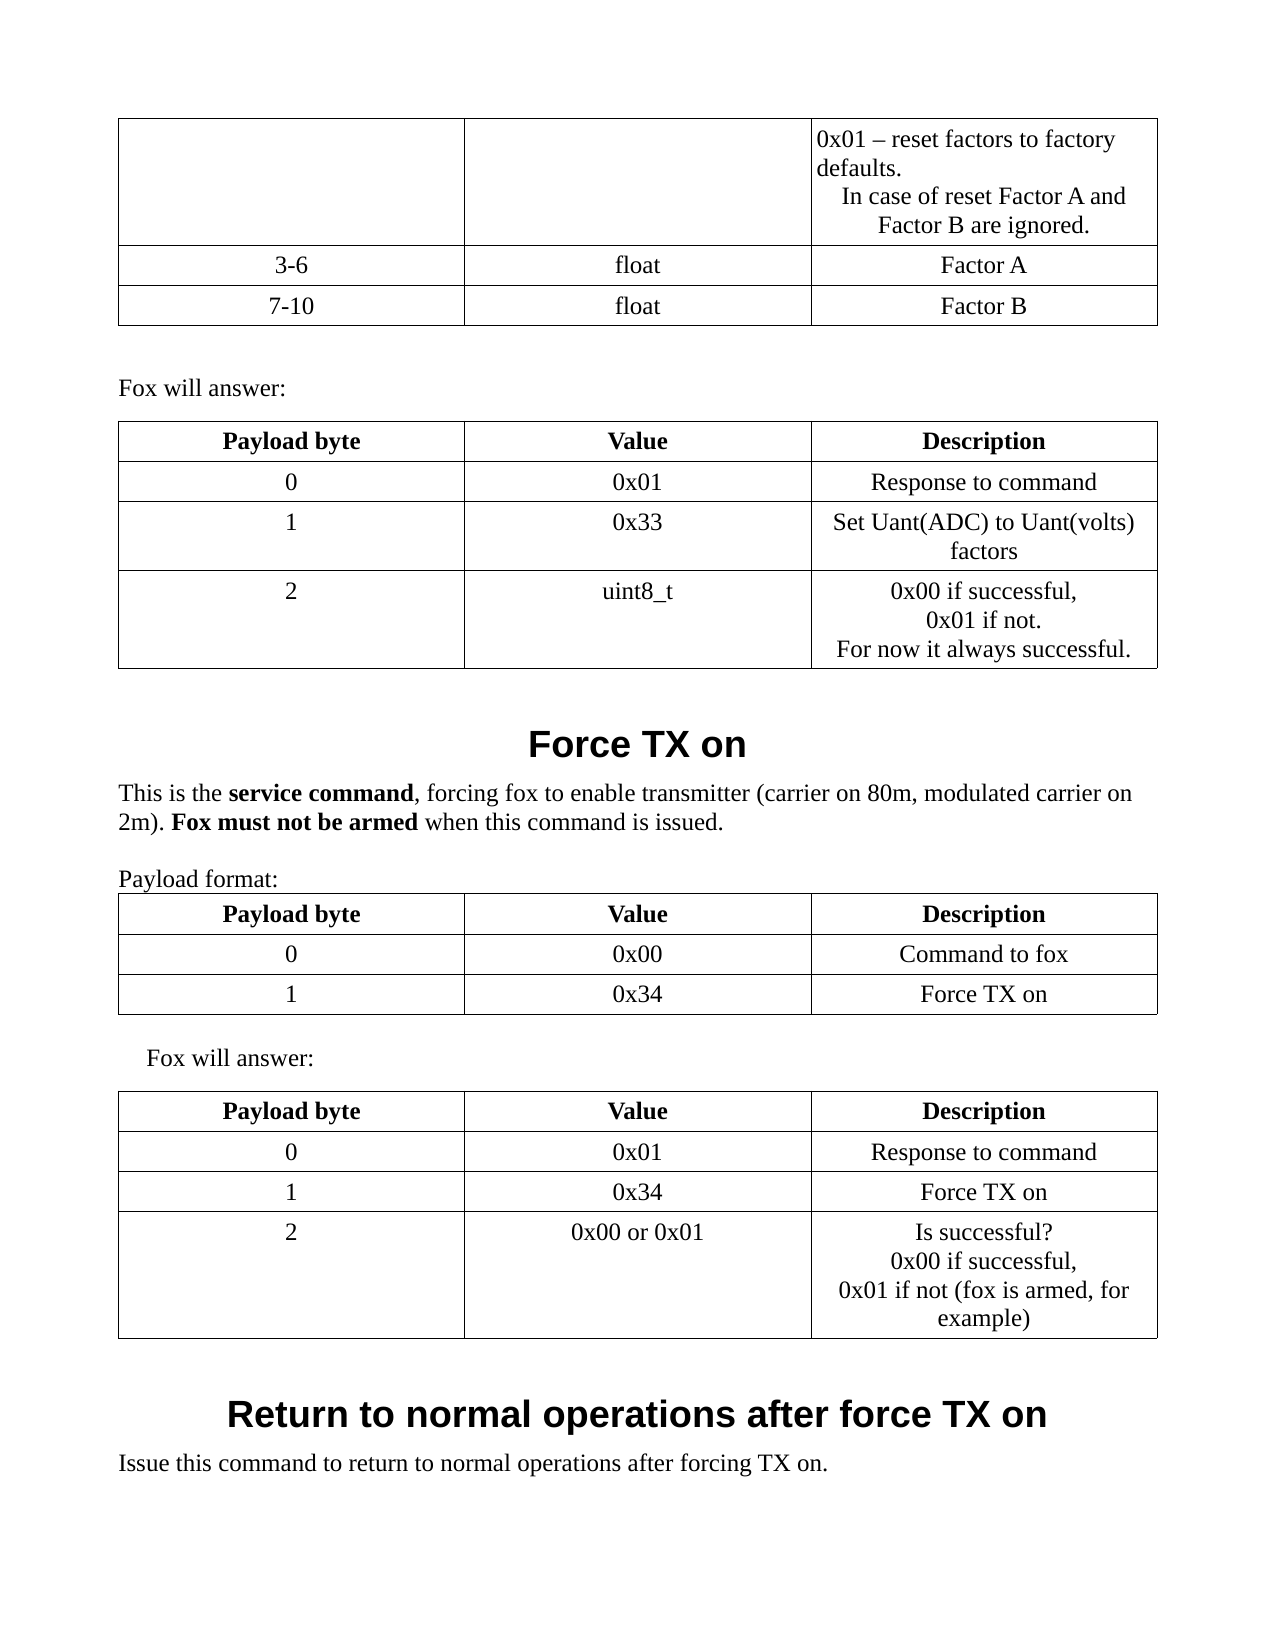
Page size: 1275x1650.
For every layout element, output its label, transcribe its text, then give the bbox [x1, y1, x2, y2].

table_cell 0x00 if successful, 0x01 if not. For now it always successful. [812, 571, 1157, 668]
table_cell Command to fox [812, 935, 1157, 974]
table_cell uint8_t [465, 571, 811, 668]
text Fox will answer: [118, 373, 1157, 402]
table_cell 1 [119, 502, 464, 570]
table_cell 0 [119, 462, 464, 501]
table_cell Is successful? 0x00 if successful, 0x01 if not (fox is armed, for example) [812, 1212, 1157, 1338]
table_cell 0x34 [465, 975, 811, 1014]
table_header Description [812, 894, 1157, 933]
table_header Description [812, 1092, 1157, 1131]
text This is the service command, forcing fox to enable transmitter (carrier on 80m, modulated carrier on 2m). Fox must not be armed when this command is issued. [118, 778, 1157, 836]
table_cell [465, 119, 811, 245]
table_cell Set Uant(ADC) to Uant(volts) factors [812, 502, 1157, 570]
table_cell 1 [119, 1172, 464, 1211]
table_cell Factor B [812, 286, 1157, 325]
table_header Value [465, 422, 811, 461]
table_cell Response to command [812, 1132, 1157, 1171]
table_cell 0 [119, 935, 464, 974]
text Fox will answer: [118, 1043, 1157, 1072]
table_cell 0x01 – reset factors to factory defaults. In case of reset Factor A and Factor B are ignored. [812, 119, 1157, 245]
subtitle Return to normal operations after force TX on [118, 1392, 1157, 1436]
text Issue this command to return to normal operations after forcing TX on. [118, 1448, 1157, 1477]
table_cell 0x01 [465, 462, 811, 501]
table_header Value [465, 1092, 811, 1131]
table_header Payload byte [119, 1092, 464, 1131]
table_header Description [812, 422, 1157, 461]
table_cell [119, 119, 464, 245]
table_cell 0 [119, 1132, 464, 1171]
subtitle Force TX on [118, 722, 1157, 766]
table_header Value [465, 894, 811, 933]
table_cell 0x01 [465, 1132, 811, 1171]
table_cell 0x00 or 0x01 [465, 1212, 811, 1338]
table_cell float [465, 246, 811, 285]
text Payload format: [118, 864, 1157, 893]
table_cell 7-10 [119, 286, 464, 325]
table_cell Force TX on [812, 975, 1157, 1014]
table_cell Response to command [812, 462, 1157, 501]
table_cell 0x34 [465, 1172, 811, 1211]
table_cell 0x00 [465, 935, 811, 974]
table_cell 3-6 [119, 246, 464, 285]
table_cell 2 [119, 1212, 464, 1338]
table_cell 2 [119, 571, 464, 668]
table_header Payload byte [119, 422, 464, 461]
table_header Payload byte [119, 894, 464, 933]
table_cell Force TX on [812, 1172, 1157, 1211]
table_cell float [465, 286, 811, 325]
table_cell 0x33 [465, 502, 811, 570]
table_cell 1 [119, 975, 464, 1014]
table_cell Factor A [812, 246, 1157, 285]
